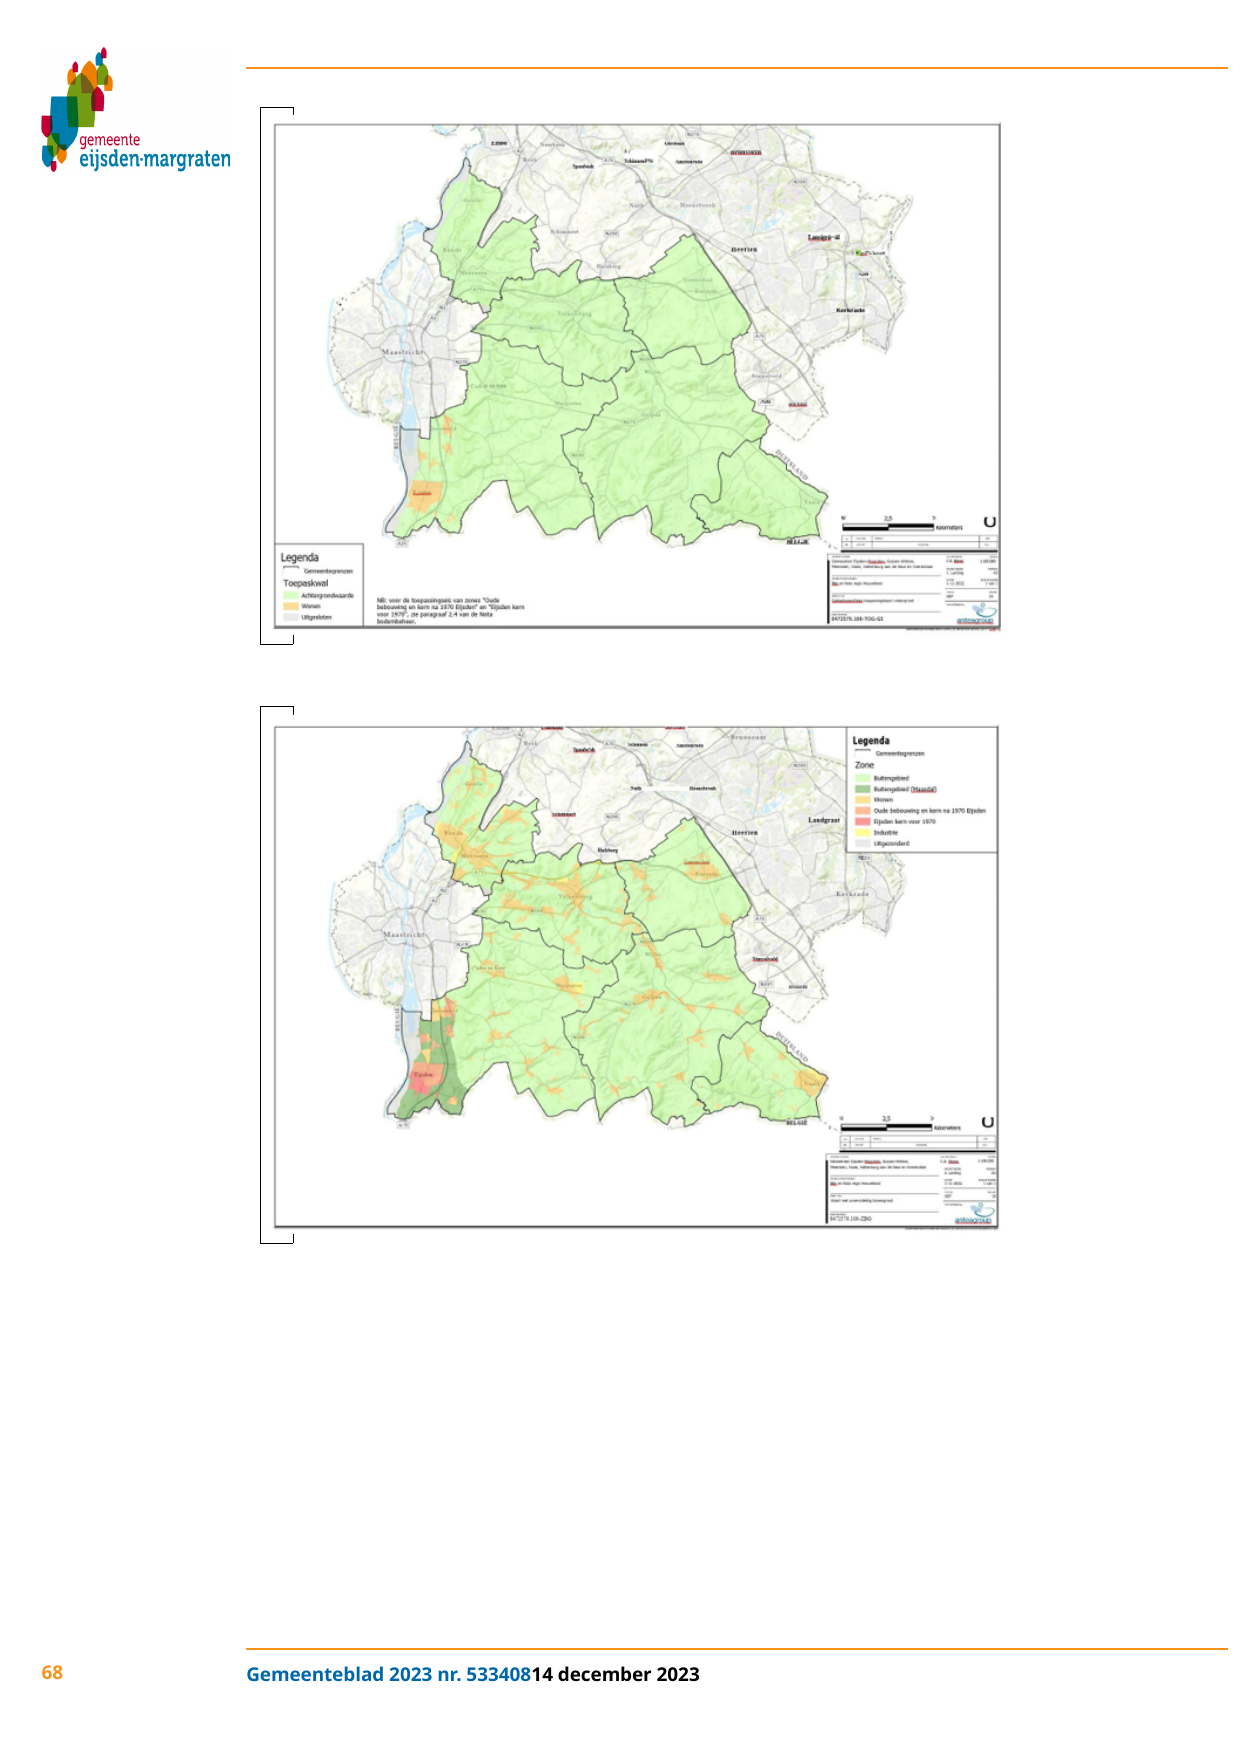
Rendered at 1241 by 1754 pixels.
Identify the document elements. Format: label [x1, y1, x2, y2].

picture [41, 47, 231, 172]
picture [268, 115, 1008, 635]
picture [268, 715, 1008, 1234]
